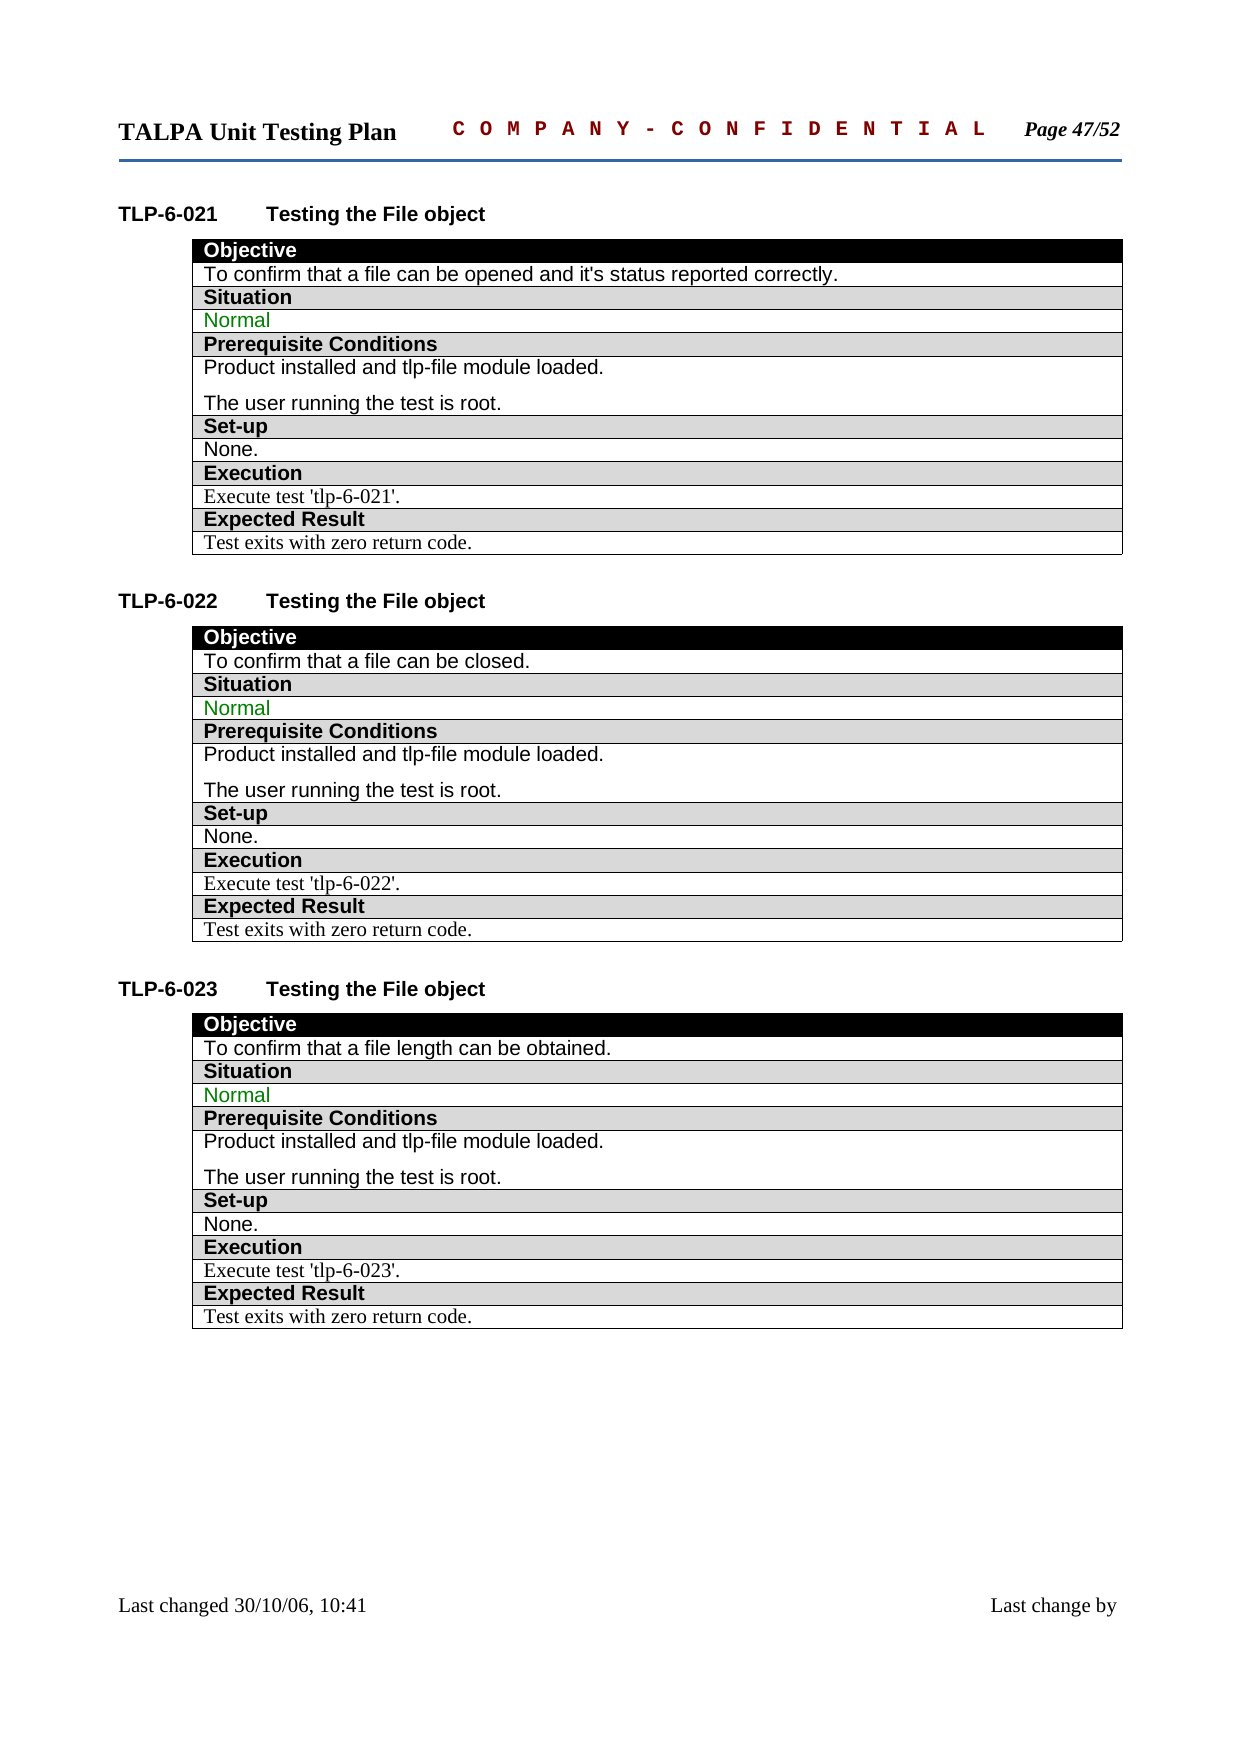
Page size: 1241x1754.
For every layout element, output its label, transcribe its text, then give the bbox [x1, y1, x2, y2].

table_cell Normal [193, 697, 1122, 719]
table_cell Product installed and tlp-file module loaded. The user running the test is root. [193, 1131, 1122, 1189]
table_cell None. [193, 1213, 1122, 1235]
table_cell Normal [193, 1084, 1122, 1106]
table_cell Situation [193, 287, 1122, 309]
table_cell Normal [193, 310, 1122, 332]
table_cell Prerequisite Conditions [193, 1107, 1122, 1130]
table_cell Execute test 'tlp-6-021'. [193, 486, 1122, 508]
table_cell Execution [193, 849, 1122, 872]
table_cell None. [193, 439, 1122, 461]
table_cell Situation [193, 674, 1122, 696]
table_cell To confirm that a file length can be obtained. [193, 1037, 1122, 1060]
table_cell Test exits with zero return code. [193, 1306, 1122, 1328]
table_cell Set-up [193, 803, 1122, 825]
table_cell Set-up [193, 1190, 1122, 1212]
text TLP-6-021 Testing the File object [118, 203, 1122, 226]
table_header Objective [193, 1014, 1122, 1036]
table_cell Execution [193, 1236, 1122, 1259]
table_cell Expected Result [193, 509, 1122, 531]
table_header Objective [193, 240, 1122, 262]
table_cell Expected Result [193, 1283, 1122, 1305]
table_cell Test exits with zero return code. [193, 919, 1122, 941]
table_cell Execution [193, 462, 1122, 485]
table_cell Set-up [193, 416, 1122, 438]
table_cell To confirm that a file can be closed. [193, 650, 1122, 673]
table_cell Situation [193, 1061, 1122, 1083]
table_cell Prerequisite Conditions [193, 333, 1122, 356]
table_cell Execute test 'tlp-6-022'. [193, 873, 1122, 895]
table_cell Test exits with zero return code. [193, 532, 1122, 554]
table_cell To confirm that a file can be opened and it's status reported correctly. [193, 263, 1122, 286]
table_cell Prerequisite Conditions [193, 720, 1122, 743]
text TLP-6-023 Testing the File object [118, 977, 1122, 1000]
table_cell Execute test 'tlp-6-023'. [193, 1260, 1122, 1282]
table_cell Product installed and tlp-file module loaded. The user running the test is root. [193, 357, 1122, 415]
table_cell Product installed and tlp-file module loaded. The user running the test is root. [193, 744, 1122, 802]
table_header Objective [193, 627, 1122, 649]
table_cell None. [193, 826, 1122, 848]
text TLP-6-022 Testing the File object [118, 590, 1122, 613]
table_cell Expected Result [193, 896, 1122, 918]
